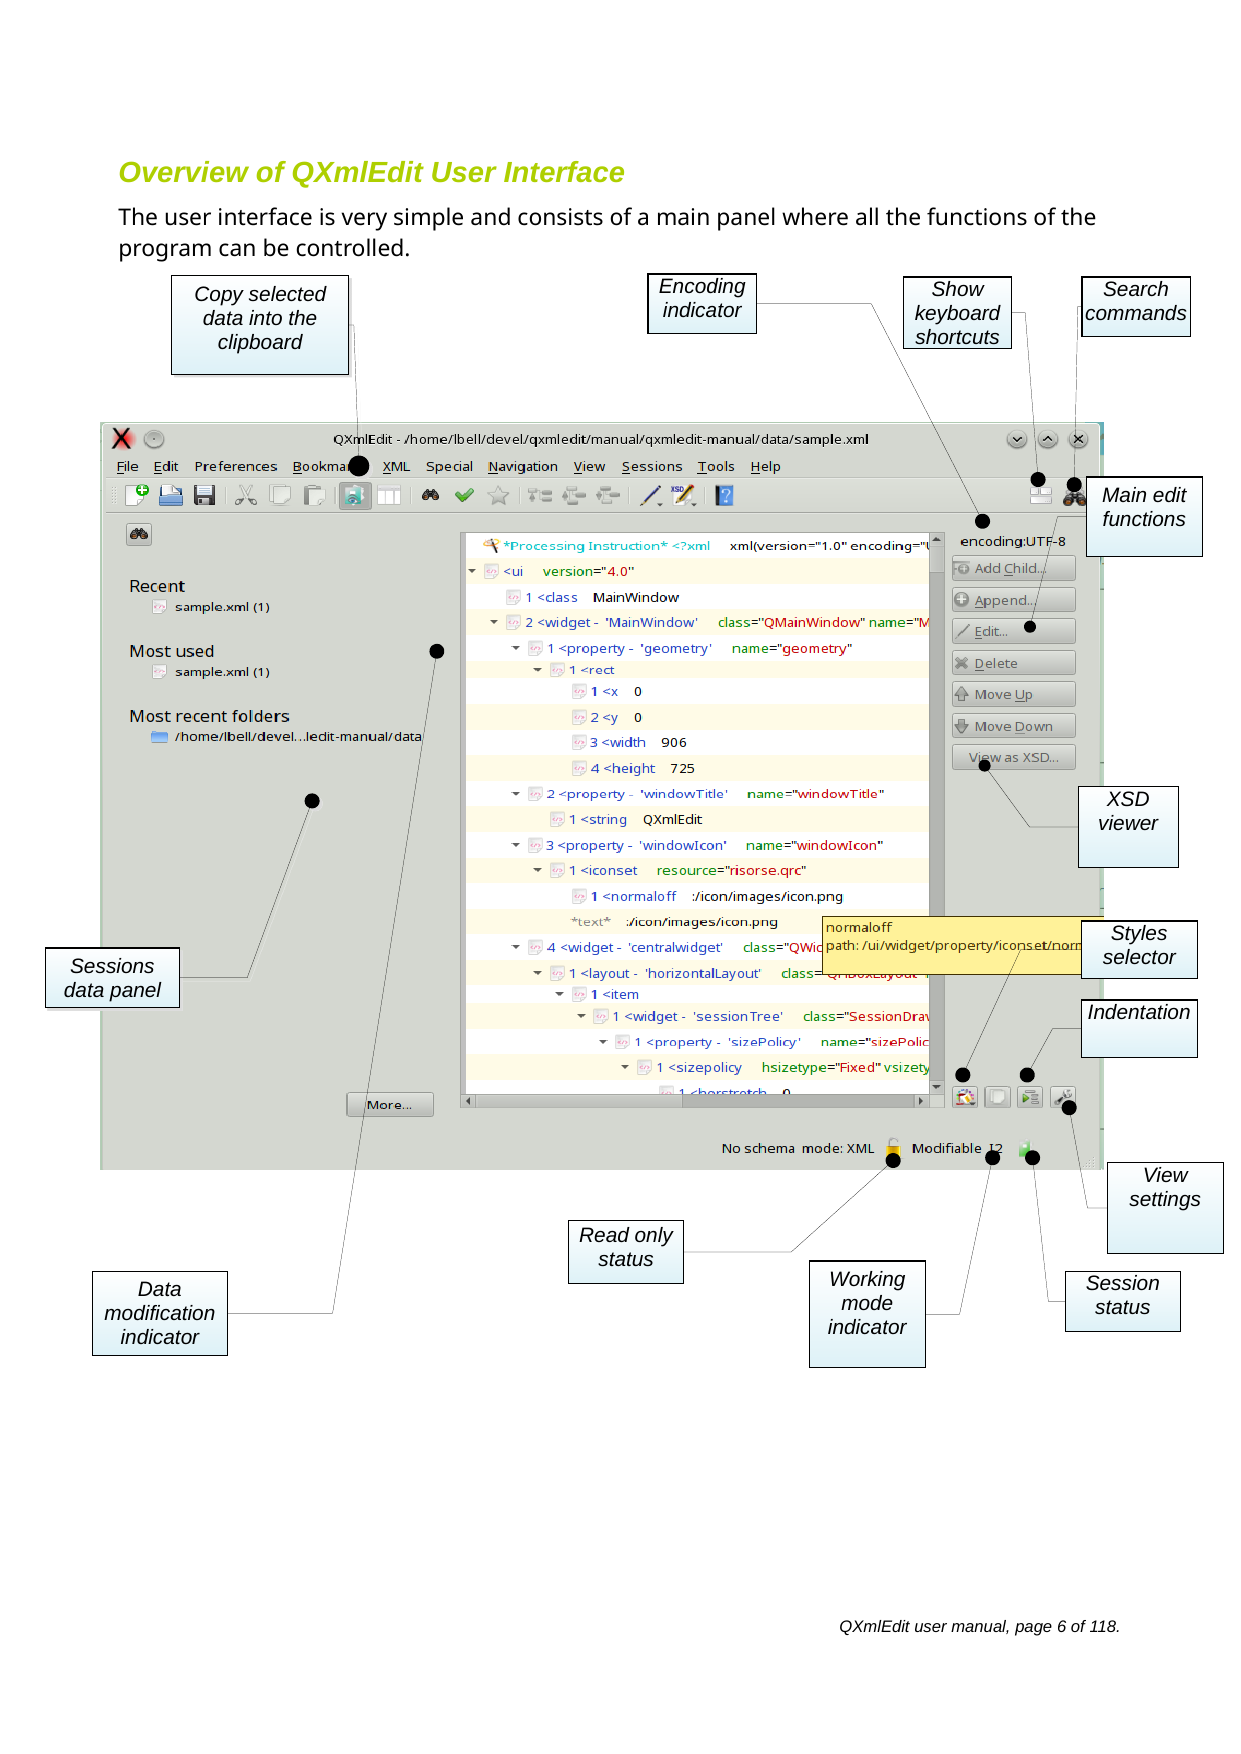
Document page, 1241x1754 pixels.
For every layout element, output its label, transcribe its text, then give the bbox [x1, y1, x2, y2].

subtitle Overview of QXmlEdit User Interface [118, 155, 1122, 188]
text The user interface is very simple and consists of a main panel where all the functions of the program can be controlled. [118, 201, 1122, 263]
picture [100, 422, 1104, 1170]
